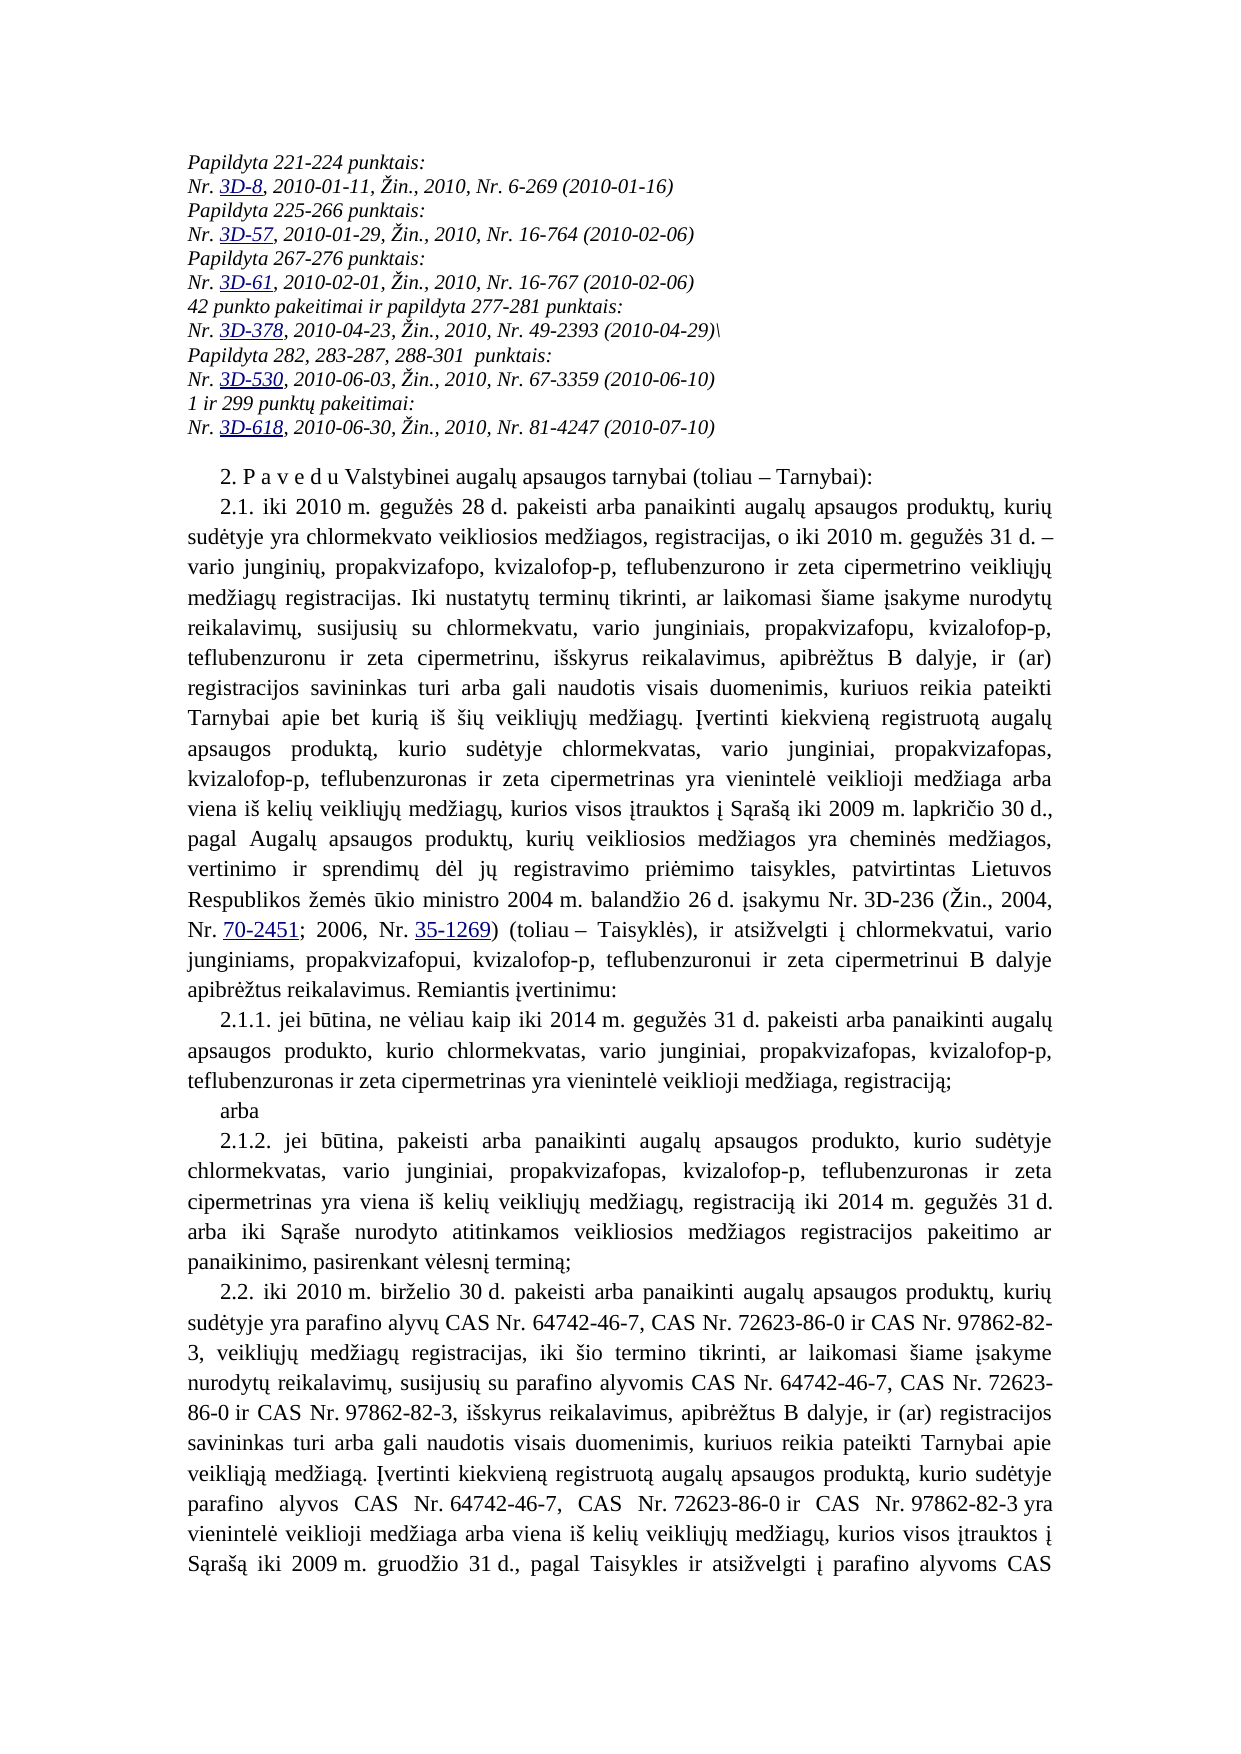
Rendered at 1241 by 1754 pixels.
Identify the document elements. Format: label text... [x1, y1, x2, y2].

text 2.1.2. jei būtina, pakeisti arba panaikinti augalų apsaugos produkto, kurio sudėtyje chlormekvatas, vario junginiai, propakvizafopas, kvizalofop-p, teflubenzuronas ir zeta cipermetrinas yra viena iš kelių veikliųjų medžiagų, registraciją iki 2014 m. gegužės 31 d. arba iki Sąraše nurodyto atitinkamos veikliosios medžiagos registracijos pakeitimo ar panaikinimo, pasirenkant vėlesnį terminą; [187, 1127, 1053, 1274]
text 42 punkto pakeitimai ir papildyta 277-281 punktais: [187, 294, 1053, 318]
text Nr. 3D-8, 2010-01-11, Žin., 2010, Nr. 6-269 (2010-01-16) [187, 174, 1053, 198]
text 2.1. iki 2010 m. gegužės 28 d. pakeisti arba panaikinti augalų apsaugos produktų, kurių sudėtyje yra chlormekvato veikliosios medžiagos, registracijas, o iki 2010 m. gegužės 31 d. – vario junginių, propakvizafopo, kvizalofop-p, teflubenzurono ir zeta cipermetrino veikliųjų medžiagų registracijas. Iki nustatytų terminų tikrinti, ar laikomasi šiame įsakyme nurodytų reikalavimų, susijusių su chlormekvatu, vario junginiais, propakvizafopu, kvizalofop-p, teflubenzuronu ir zeta cipermetrinu, išskyrus reikalavimus, apibrėžtus B dalyje, ir (ar) registracijos savininkas turi arba gali naudotis visais duomenimis, kuriuos reikia pateikti Tarnybai apie bet kurią iš šių veikliųjų medžiagų. Įvertinti kiekvieną registruotą augalų apsaugos produktą, kurio sudėtyje chlormekvatas, vario junginiai, propakvizafopas, kvizalofop-p, teflubenzuronas ir zeta cipermetrinas yra vienintelė veiklioji medžiaga arba viena iš kelių veikliųjų medžiagų, kurios visos įtrauktos į Sąrašą iki 2009 m. lapkričio 30 d., pagal Augalų apsaugos produktų, kurių veikliosios medžiagos yra cheminės medžiagos, vertinimo ir sprendimų dėl jų registravimo priėmimo taisykles, patvirtintas Lietuvos Respublikos žemės ūkio ministro 2004 m. balandžio 26 d. įsakymu Nr. 3D-236 (Žin., 2004, Nr. 70-2451; 2006, Nr. 35-1269) (toliau – Taisyklės), ir atsižvelgti į chlormekvatui, vario junginiams, propakvizafopui, kvizalofop-p, teflubenzuronui ir zeta cipermetrinui B dalyje apibrėžtus reikalavimus. Remiantis įvertinimu: [187, 493, 1053, 1003]
text Nr. 3D-57, 2010-01-29, Žin., 2010, Nr. 16-764 (2010-02-06) [187, 222, 1053, 246]
text Papildyta 282, 283-287, 288-301 punktais: [187, 342, 1053, 367]
text Nr. 3D-61, 2010-02-01, Žin., 2010, Nr. 16-767 (2010-02-06) [187, 270, 1053, 294]
text 2. P a v e d u Valstybinei augalų apsaugos tarnybai (toliau – Tarnybai): [187, 463, 1053, 489]
text Nr. 3D-378, 2010-04-23, Žin., 2010, Nr. 49-2393 (2010-04-29)\ [187, 318, 1053, 342]
text Papildyta 225-266 punktais: [187, 198, 1053, 222]
text arba [187, 1097, 1053, 1123]
text Papildyta 221-224 punktais: [187, 150, 1053, 174]
text 2.1.1. jei būtina, ne vėliau kaip iki 2014 m. gegužės 31 d. pakeisti arba panaikinti augalų apsaugos produkto, kurio chlormekvatas, vario junginiai, propakvizafopas, kvizalofop-p, teflubenzuronas ir zeta cipermetrinas yra vienintelė veiklioji medžiaga, registraciją; [187, 1007, 1053, 1093]
text Nr. 3D-530, 2010-06-03, Žin., 2010, Nr. 67-3359 (2010-06-10) [187, 367, 1053, 391]
text Nr. 3D-618, 2010-06-30, Žin., 2010, Nr. 81-4247 (2010-07-10) [187, 415, 1053, 439]
text Papildyta 267-276 punktais: [187, 246, 1053, 270]
text 2.2. iki 2010 m. birželio 30 d. pakeisti arba panaikinti augalų apsaugos produktų, kurių sudėtyje yra parafino alyvų CAS Nr. 64742-46-7, CAS Nr. 72623-86-0 ir CAS Nr. 97862-82-3, veikliųjų medžiagų registracijas, iki šio termino tikrinti, ar laikomasi šiame įsakyme nurodytų reikalavimų, susijusių su parafino alyvomis CAS Nr. 64742-46-7, CAS Nr. 72623-86-0 ir CAS Nr. 97862-82-3, išskyrus reikalavimus, apibrėžtus B dalyje, ir (ar) registracijos savininkas turi arba gali naudotis visais duomenimis, kuriuos reikia pateikti Tarnybai apie veikliąją medžiagą. Įvertinti kiekvieną registruotą augalų apsaugos produktą, kurio sudėtyje parafino alyvos CAS Nr. 64742-46-7, CAS Nr. 72623-86-0 ir CAS Nr. 97862-82-3 yra vienintelė veiklioji medžiaga arba viena iš kelių veikliųjų medžiagų, kurios visos įtrauktos į Sąrašą iki 2009 m. gruodžio 31 d., pagal Taisykles ir atsižvelgti į parafino alyvoms CAS [187, 1278, 1053, 1577]
text 1 ir 299 punktų pakeitimai: [187, 391, 1053, 415]
